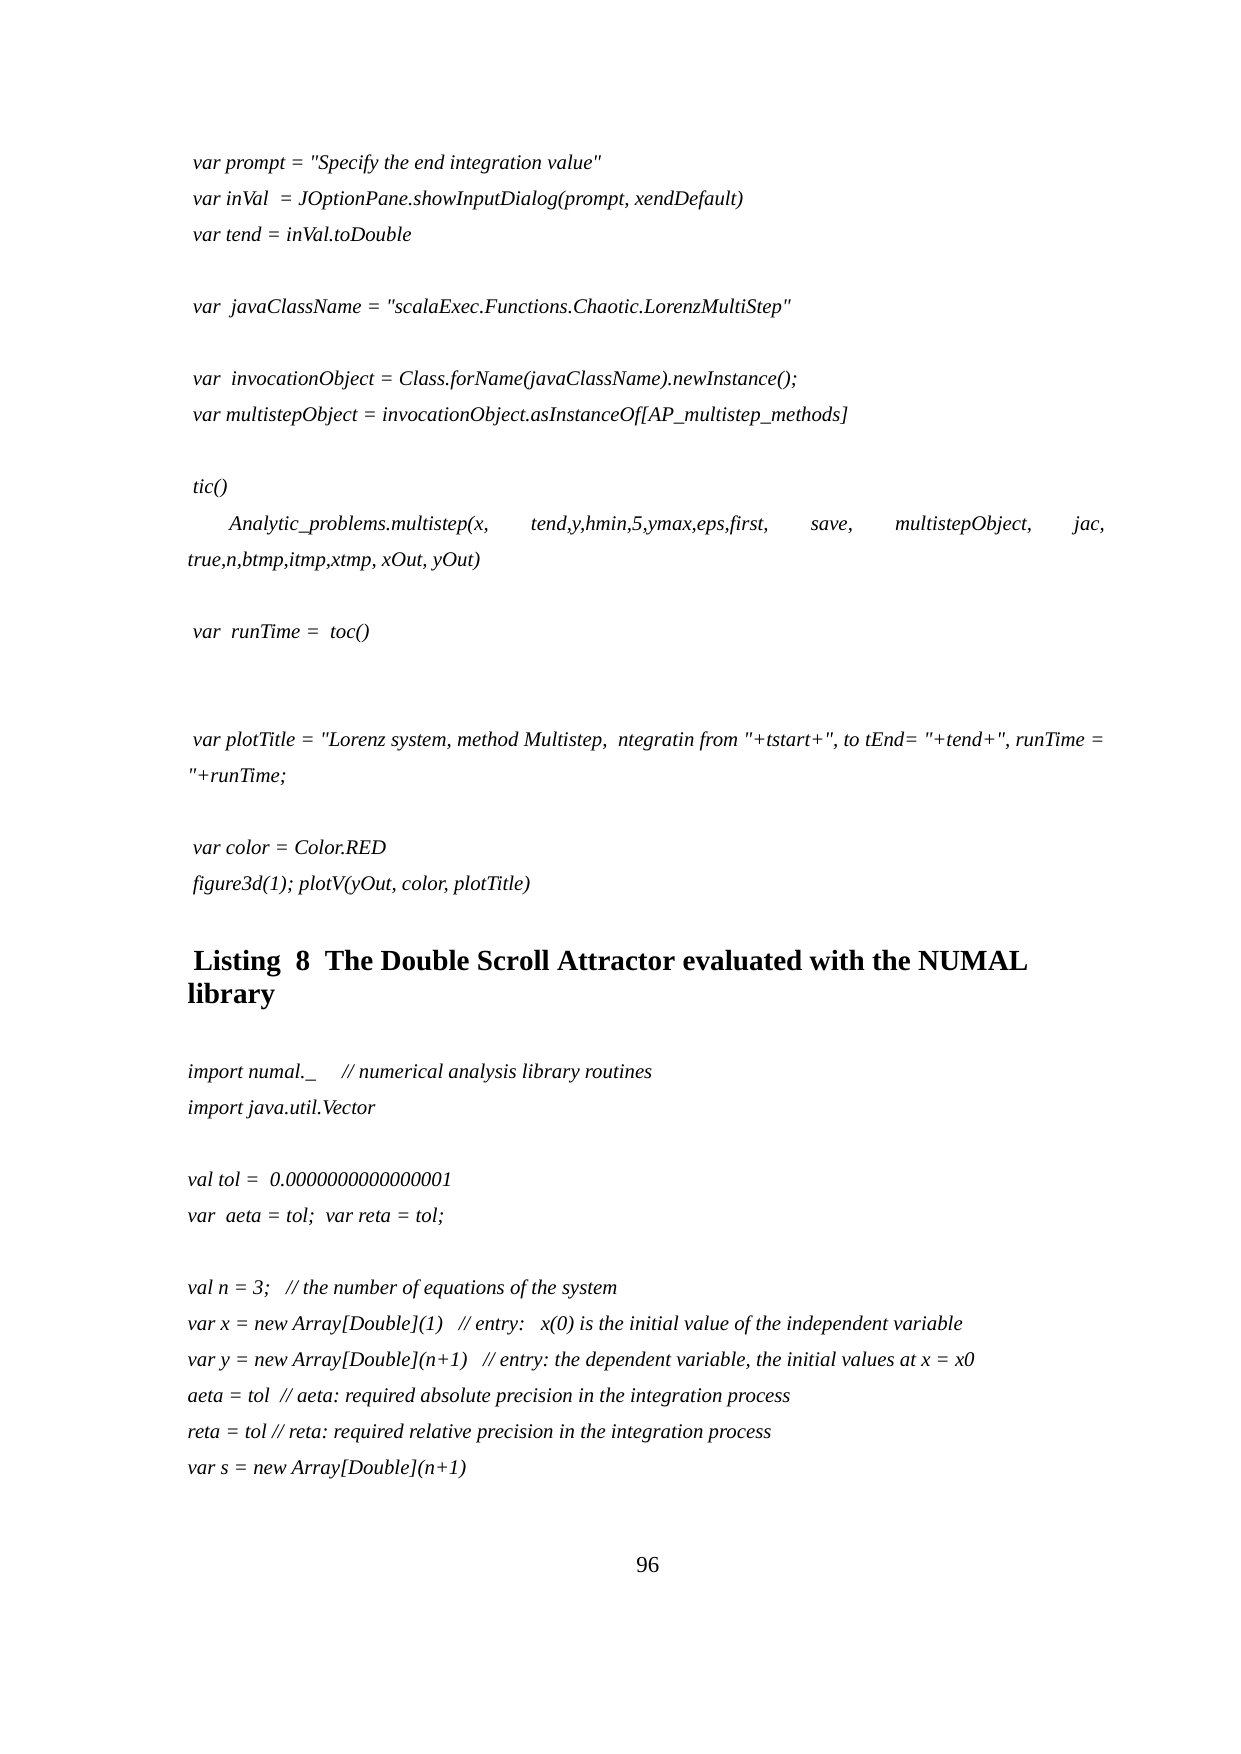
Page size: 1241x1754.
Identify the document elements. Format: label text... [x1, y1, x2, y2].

text var y = new Array[Double](n+1) // entry: the dependent variable, the initial values at x = x0 [187, 1347, 1108, 1371]
text figure3d(1); plotV(yOut, color, plotTitle) [187, 871, 1108, 895]
text var javaClassName = "scalaExec.Functions.Chaotic.LorenzMultiStep" [187, 294, 1108, 318]
text aeta = tol // aeta: required absolute precision in the integration process [187, 1383, 1108, 1407]
text var s = new Array[Double](n+1) [187, 1455, 1108, 1479]
text var inVal = JOptionPane.showInputDialog(prompt, xendDefault) [187, 186, 1108, 210]
text Listing 8 The Double Scroll Attractor evaluated with the NUMAL library [187, 943, 1108, 1010]
text var plotTitle = "Lorenz system, method Multistep, ntegratin from "+tstart+", to tEnd= "+tend+", runTime = "+runTime; [187, 727, 1108, 787]
text val tol = 0.0000000000000001 [187, 1167, 1108, 1191]
text var multistepObject = invocationObject.asInstanceOf[AP_multistep_methods] [187, 402, 1108, 426]
text var prompt = "Specify the end integration value" [187, 150, 1108, 174]
text val n = 3; // the number of equations of the system [187, 1275, 1108, 1299]
text reta = tol // reta: required relative precision in the integration process [187, 1419, 1108, 1443]
text import numal._ // numerical analysis library routines [187, 1058, 1108, 1083]
text var color = Color.RED [187, 835, 1108, 859]
text var runTime = toc() [187, 618, 1108, 643]
text Analytic_problems.multistep(x, tend,y,hmin,5,ymax,eps,first, save, multistepObject, jac, true,n,btmp,itmp,xtmp, xOut, yOut) [187, 510, 1108, 571]
text var x = new Array[Double](1) // entry: x(0) is the initial value of the independent variable [187, 1311, 1108, 1335]
text var tend = inVal.toDouble [187, 222, 1108, 246]
text var aeta = tol; var reta = tol; [187, 1203, 1108, 1227]
text var invocationObject = Class.forName(javaClassName).newInstance(); [187, 366, 1108, 390]
text tic() [187, 474, 1108, 498]
text import java.util.Vector [187, 1094, 1108, 1119]
